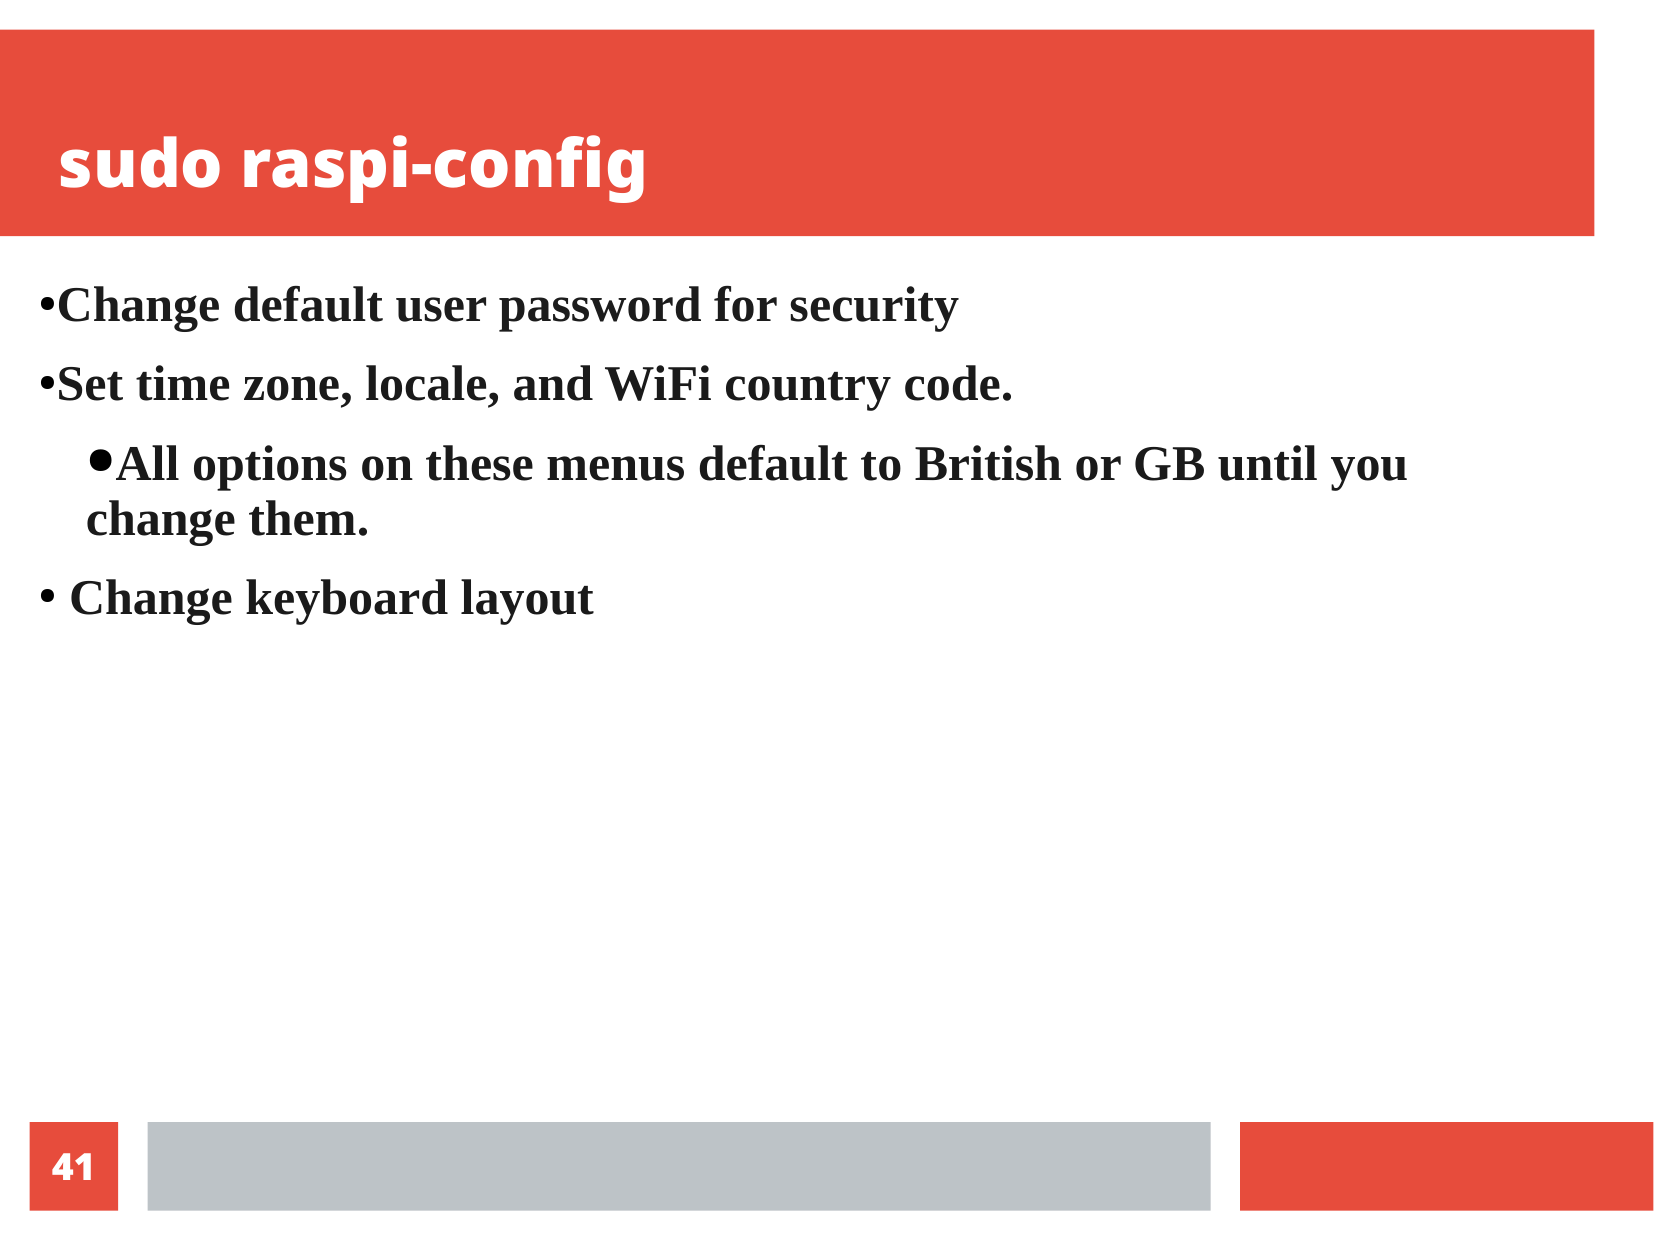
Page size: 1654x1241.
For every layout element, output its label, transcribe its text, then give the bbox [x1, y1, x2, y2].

title sudo raspi-config [59, 59, 1595, 207]
list Change default user password for security Set time zone, locale, and WiFi country code. All options on these menus default to British or GB until you change them. Change keyboard layout [38, 277, 1545, 1045]
